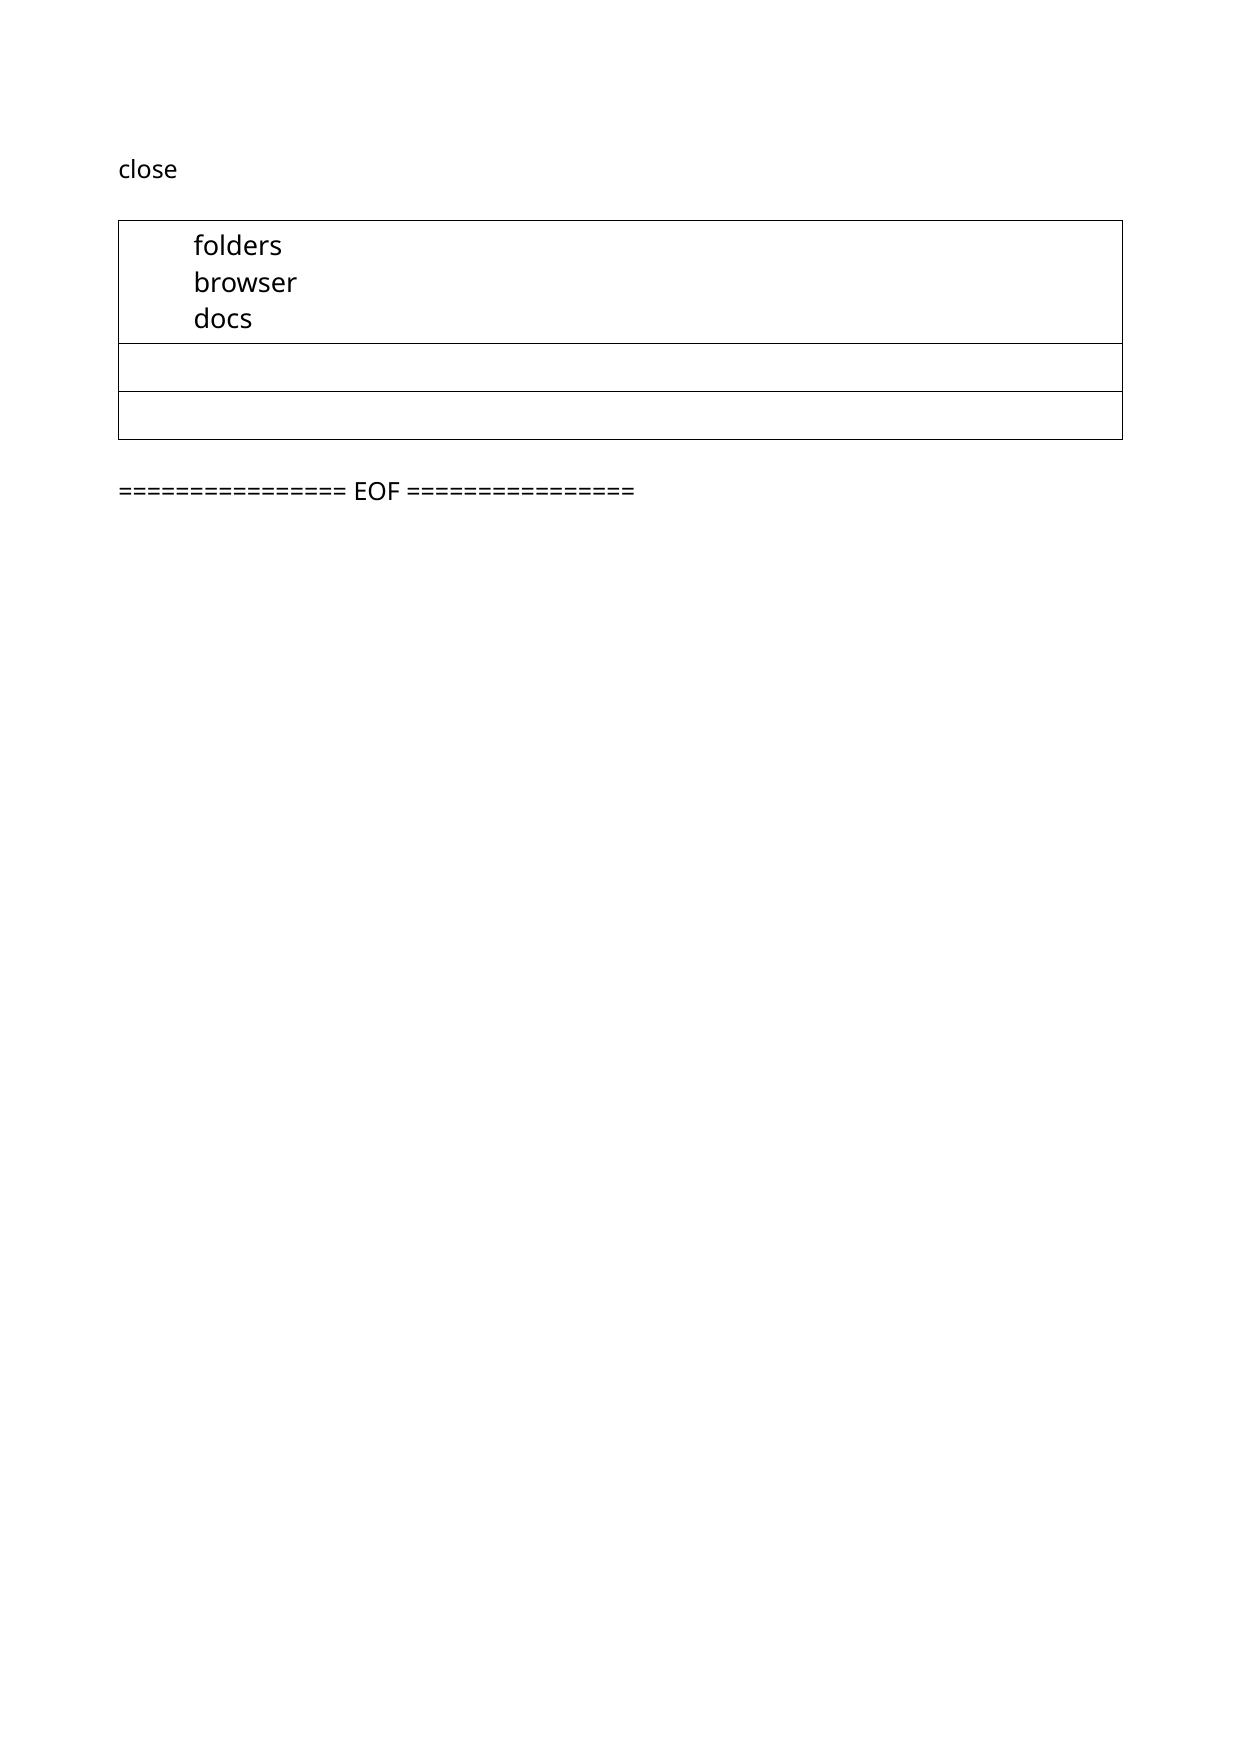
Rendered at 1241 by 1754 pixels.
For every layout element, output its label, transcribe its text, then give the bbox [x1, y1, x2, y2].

table_cell [119, 392, 187, 439]
table_cell [119, 344, 187, 391]
table_cell [188, 392, 1122, 439]
text ================ EOF ================ [118, 473, 1122, 508]
table_cell [188, 344, 1122, 391]
table_header [119, 221, 187, 342]
table_header folders browser docs [188, 221, 1122, 342]
text close [118, 152, 1122, 186]
